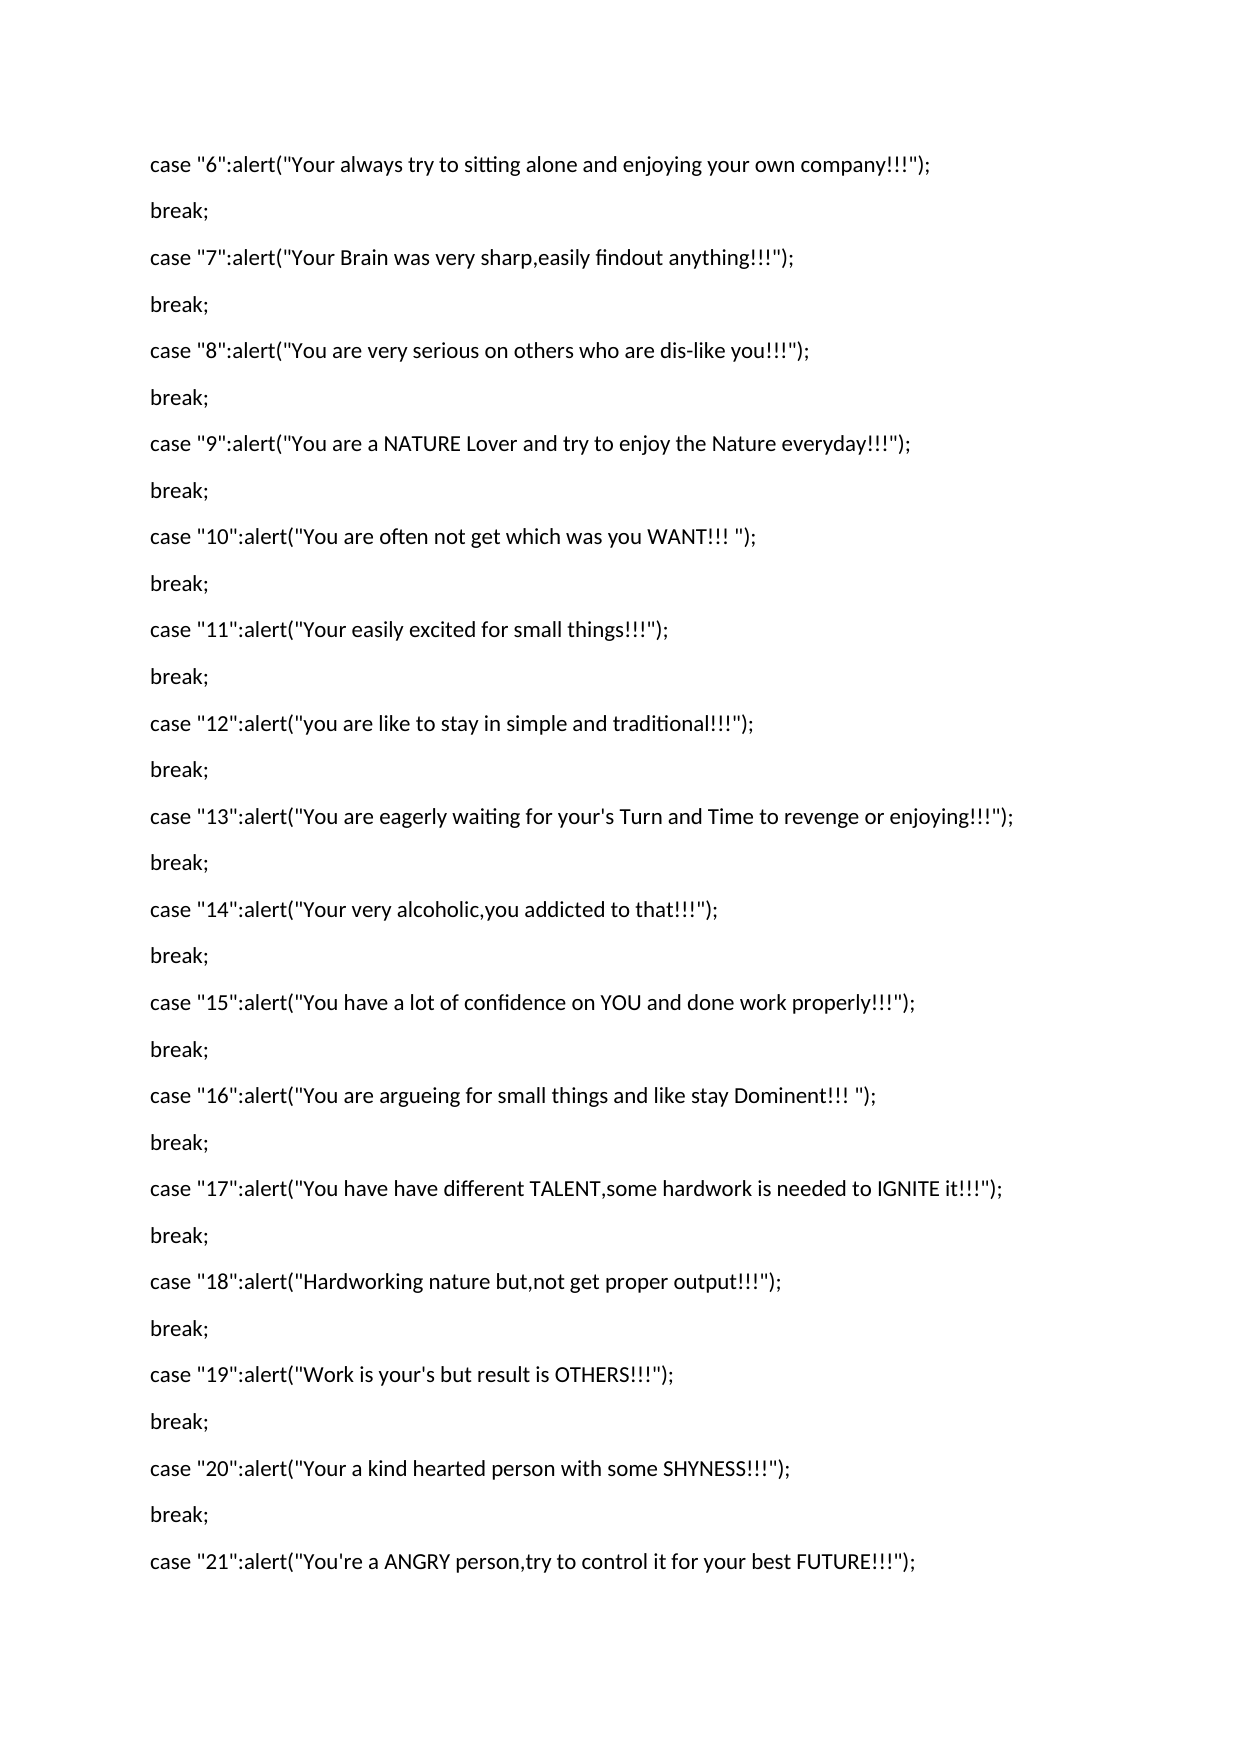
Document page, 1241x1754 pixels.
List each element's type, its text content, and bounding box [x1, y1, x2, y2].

text break; [150, 848, 1090, 876]
text case "20":alert("Your a kind hearted person with some SHYNESS!!!"); [150, 1454, 1090, 1482]
text break; [150, 1500, 1090, 1528]
text case "15":alert("You have a lot of confidence on YOU and done work properly!!!"); [150, 988, 1090, 1016]
text case "13":alert("You are eagerly waiting for your's Turn and Time to revenge or enjoying!!!"); [150, 802, 1090, 830]
text case "17":alert("You have have different TALENT,some hardwork is needed to IGNITE it!!!"); [150, 1174, 1090, 1202]
text break; [150, 476, 1090, 504]
text break; [150, 1128, 1090, 1156]
text case "9":alert("You are a NATURE Lover and try to enjoy the Nature everyday!!!"); [150, 429, 1090, 457]
text case "6":alert("Your always try to sitting alone and enjoying your own company!!!"); [150, 150, 1090, 178]
text break; [150, 942, 1090, 969]
text case "8":alert("You are very serious on others who are dis-like you!!!"); [150, 336, 1090, 364]
text case "18":alert("Hardworking nature but,not get proper output!!!"); [150, 1267, 1090, 1296]
text break; [150, 1035, 1090, 1063]
text break; [150, 1407, 1090, 1435]
text case "19":alert("Work is your's but result is OTHERS!!!"); [150, 1361, 1090, 1389]
text break; [150, 383, 1090, 411]
text break; [150, 1314, 1090, 1342]
text case "10":alert("You are often not get which was you WANT!!! "); [150, 522, 1090, 551]
text case "12":alert("you are like to stay in simple and traditional!!!"); [150, 709, 1090, 737]
text break; [150, 197, 1090, 224]
text case "11":alert("Your easily excited for small things!!!"); [150, 616, 1090, 644]
text break; [150, 569, 1090, 597]
text case "16":alert("You are argueing for small things and like stay Dominent!!! "); [150, 1081, 1090, 1109]
text break; [150, 662, 1090, 690]
text break; [150, 755, 1090, 783]
text break; [150, 1221, 1090, 1249]
text break; [150, 290, 1090, 318]
text case "21":alert("You're a ANGRY person,try to control it for your best FUTURE!!!"); [150, 1547, 1090, 1575]
text case "14":alert("Your very alcoholic,you addicted to that!!!"); [150, 895, 1090, 923]
text case "7":alert("Your Brain was very sharp,easily findout anything!!!"); [150, 243, 1090, 271]
